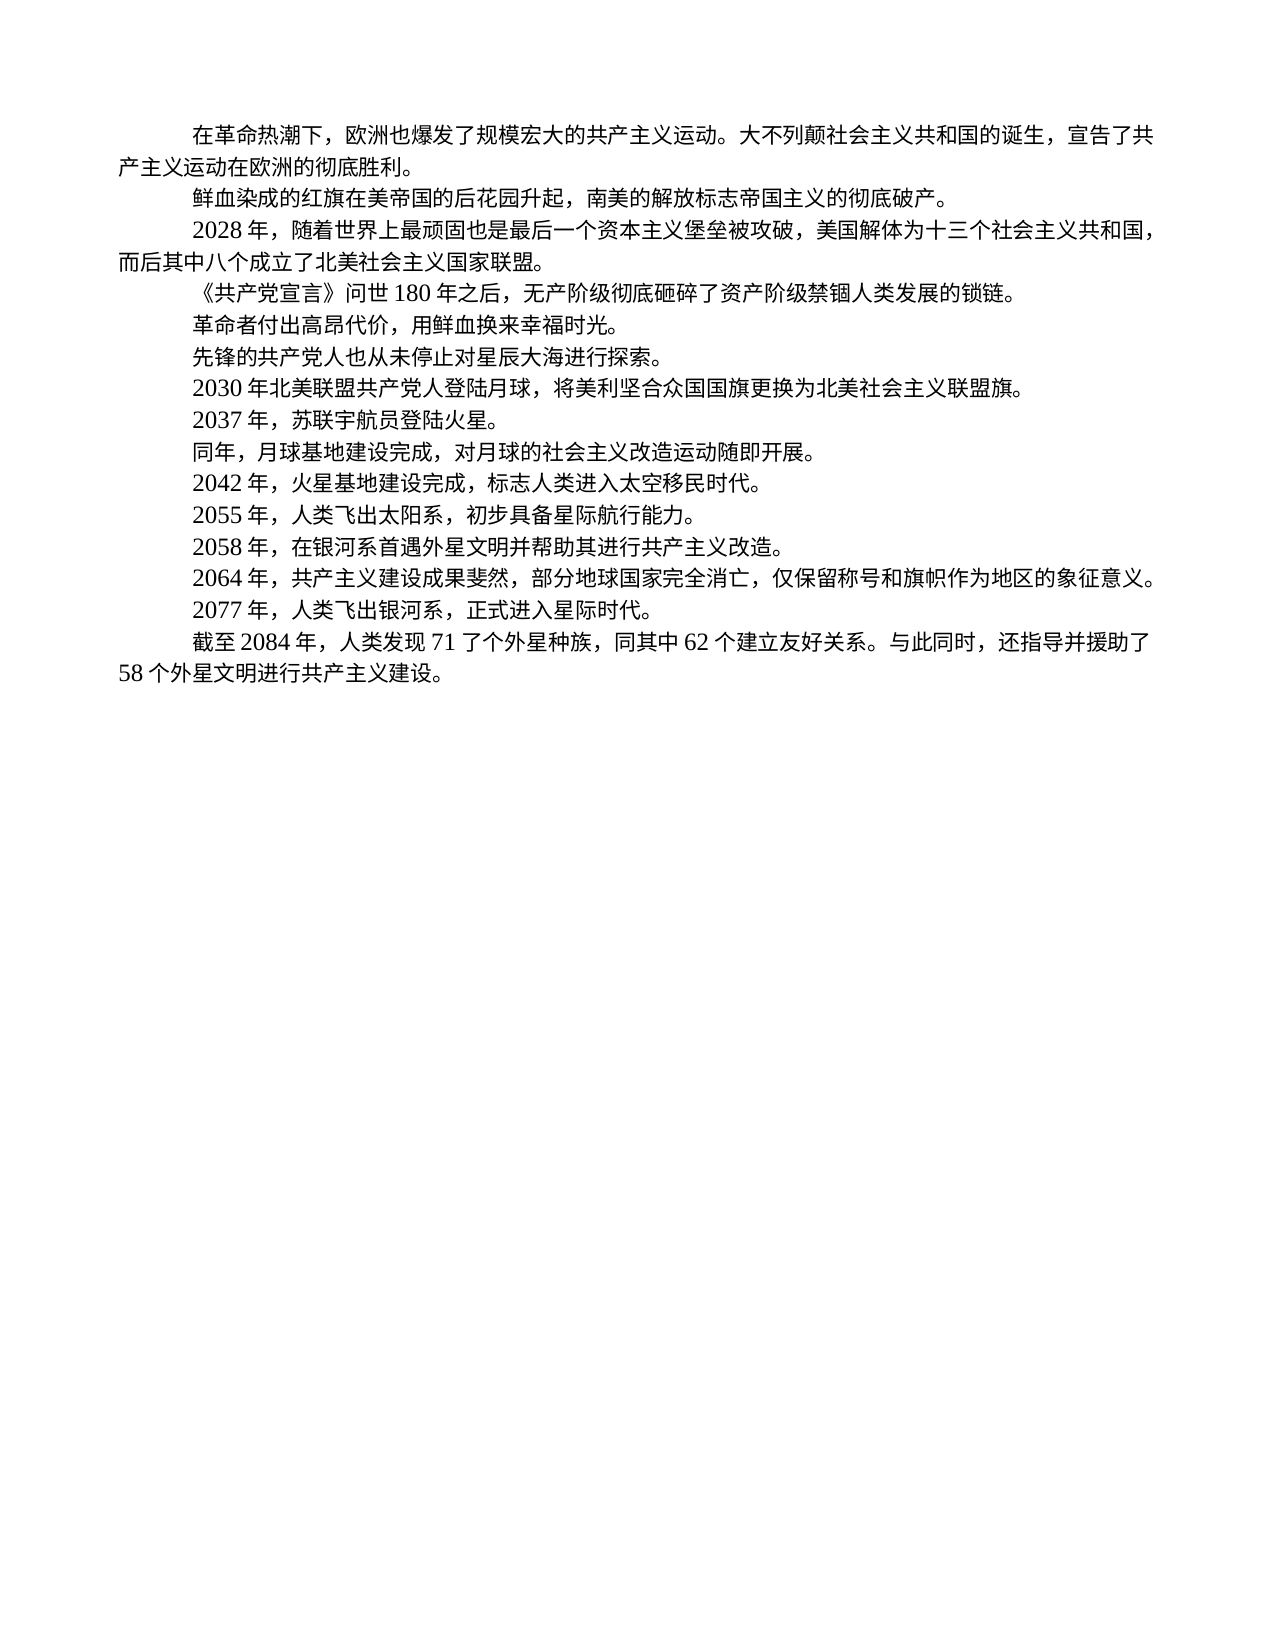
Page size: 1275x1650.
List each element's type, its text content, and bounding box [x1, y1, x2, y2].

text 革命者付出高昂代价，用鲜血换来幸福时光。 [118, 308, 1157, 340]
text 2058年，在银河系首遇外星文明并帮助其进行共产主义改造。 [118, 530, 1157, 561]
text 2037年，苏联宇航员登陆火星。 [118, 403, 1157, 435]
text 2064年，共产主义建设成果斐然，部分地球国家完全消亡，仅保留称号和旗帜作为地区的象征意义。 [118, 561, 1157, 593]
text 先锋的共产党人也从未停止对星辰大海进行探索。 [118, 340, 1157, 371]
text 鲜血染成的红旗在美帝国的后花园升起，南美的解放标志帝国主义的彻底破产。 [118, 181, 1157, 213]
text 截至2084年，人类发现71了个外星种族，同其中62个建立友好关系。与此同时，还指导并援助了58个外星文明进行共产主义建设。 [118, 625, 1157, 688]
text 2030年北美联盟共产党人登陆月球，将美利坚合众国国旗更换为北美社会主义联盟旗。 [118, 371, 1157, 403]
text 2042年，火星基地建设完成，标志人类进入太空移民时代。 [118, 466, 1157, 498]
text 2028年，随着世界上最顽固也是最后一个资本主义堡垒被攻破，美国解体为十三个社会主义共和国，而后其中八个成立了北美社会主义国家联盟。 [118, 213, 1157, 276]
text 2077年，人类飞出银河系，正式进入星际时代。 [118, 593, 1157, 625]
text 在革命热潮下，欧洲也爆发了规模宏大的共产主义运动。大不列颠社会主义共和国的诞生，宣告了共产主义运动在欧洲的彻底胜利。 [118, 118, 1157, 181]
text 2055年，人类飞出太阳系，初步具备星际航行能力。 [118, 498, 1157, 530]
text 《共产党宣言》问世180年之后，无产阶级彻底砸碎了资产阶级禁锢人类发展的锁链。 [118, 276, 1157, 308]
text 同年，月球基地建设完成，对月球的社会主义改造运动随即开展。 [118, 435, 1157, 466]
